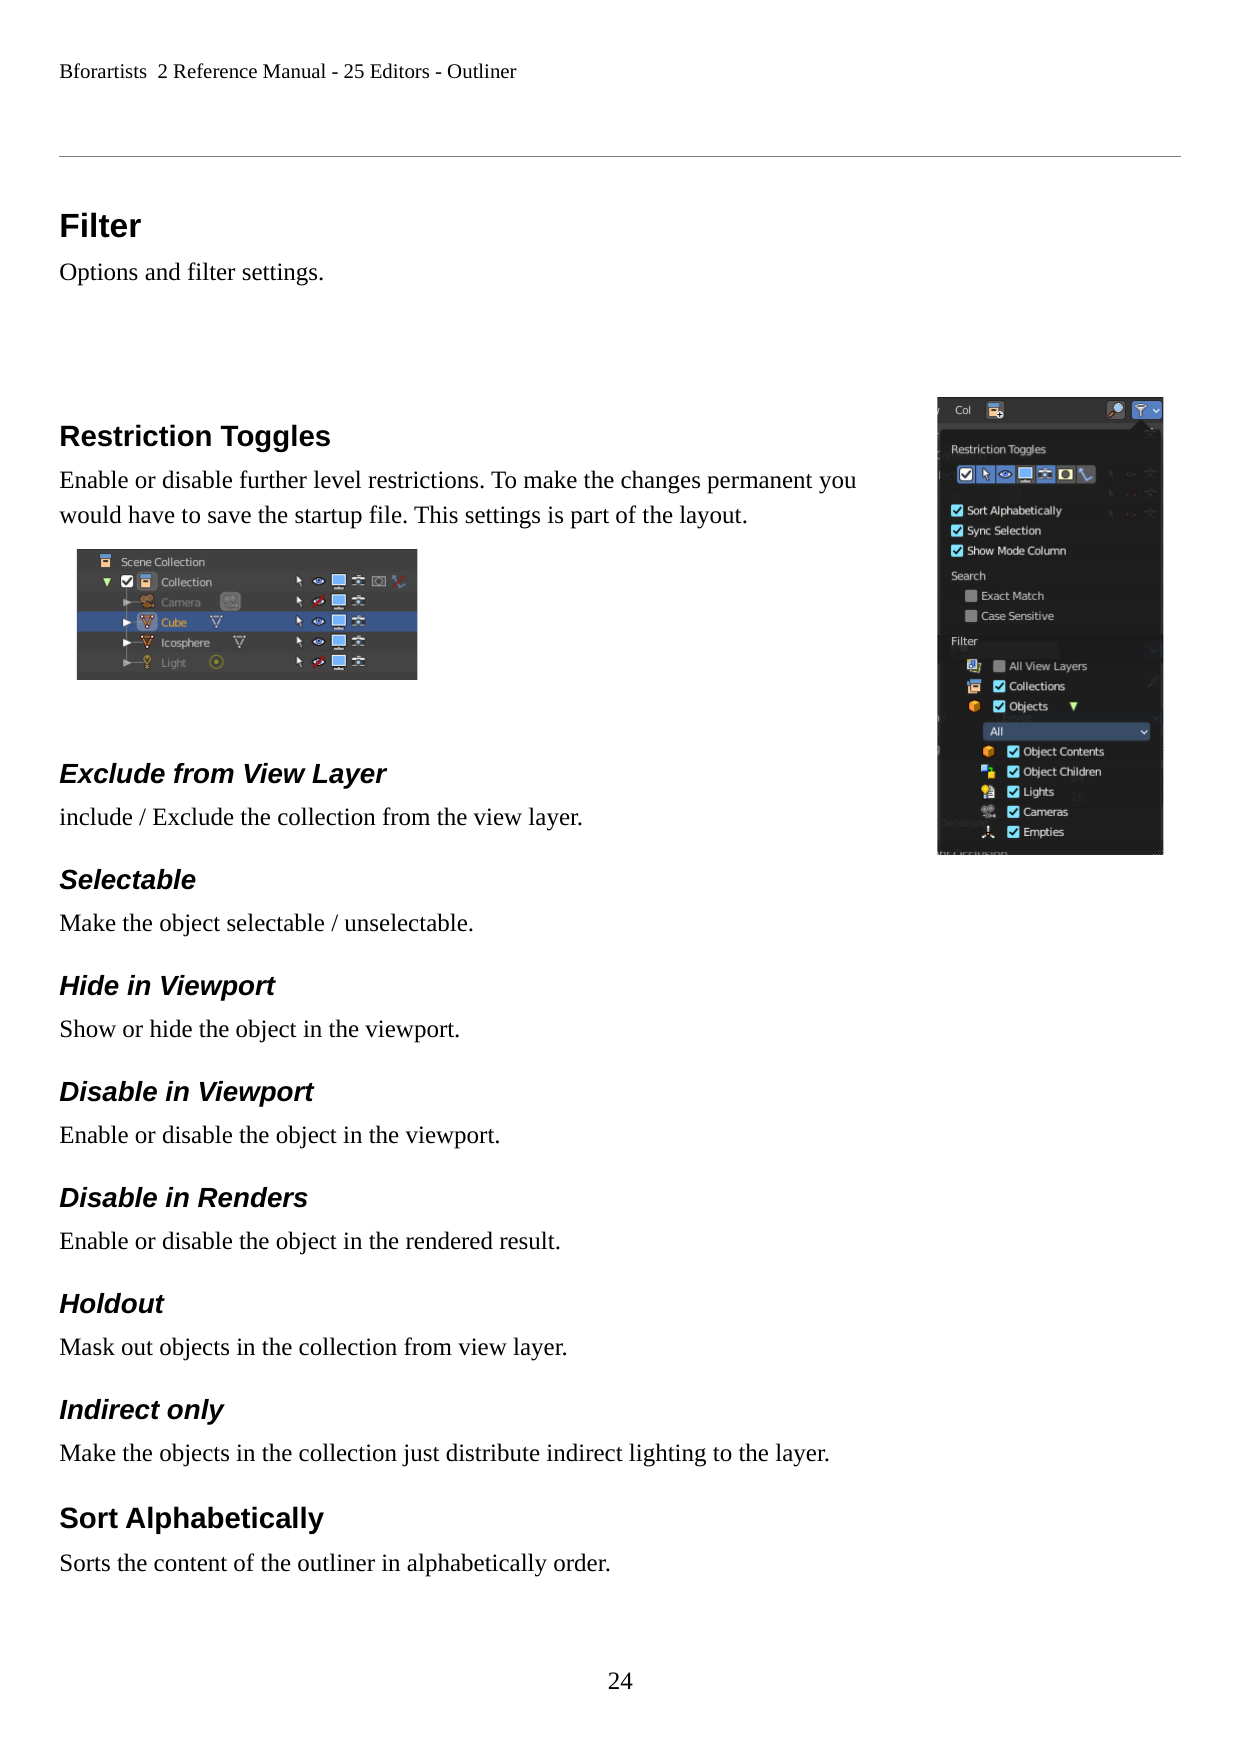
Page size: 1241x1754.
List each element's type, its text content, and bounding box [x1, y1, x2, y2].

subtitle Hide in Viewport [59, 970, 1181, 1002]
text Make the object selectable / unselectable. [59, 908, 1181, 937]
subtitle [1164, 758, 1181, 790]
subtitle Indirect only [59, 1393, 1181, 1425]
text Mask out objects in the collection from view layer. [59, 1332, 1181, 1361]
text Show or hide the object in the viewport. [59, 1014, 1181, 1043]
picture [76, 549, 418, 680]
text Enable or disable further level restrictions. To make the changes permanent you would have to save the startup file. This settings is part of the layout. [59, 466, 937, 529]
text Sorts the content of the outliner in alphabetically order. [59, 1548, 1181, 1576]
subtitle Selectable [59, 864, 1181, 896]
text Enable or disable the object in the rendered result. [59, 1226, 1181, 1255]
subtitle Holdout [59, 1287, 1181, 1319]
text Options and filter settings. [59, 257, 1181, 286]
text include / Exclude the collection from the view layer. [59, 802, 937, 831]
subtitle Disable in Viewport [59, 1076, 1181, 1107]
subtitle Exclude from View Layer [59, 758, 937, 790]
picture [937, 397, 1164, 855]
subtitle Sort Alphabetically [59, 1501, 1181, 1535]
subtitle Restriction Toggles [59, 419, 937, 453]
text Make the objects in the collection just distribute indirect lighting to the layer. [59, 1438, 1181, 1467]
subtitle Disable in Renders [59, 1182, 1181, 1213]
text Enable or disable the object in the viewport. [59, 1120, 1181, 1149]
subtitle Filter [59, 206, 1181, 245]
subtitle [1164, 419, 1181, 453]
